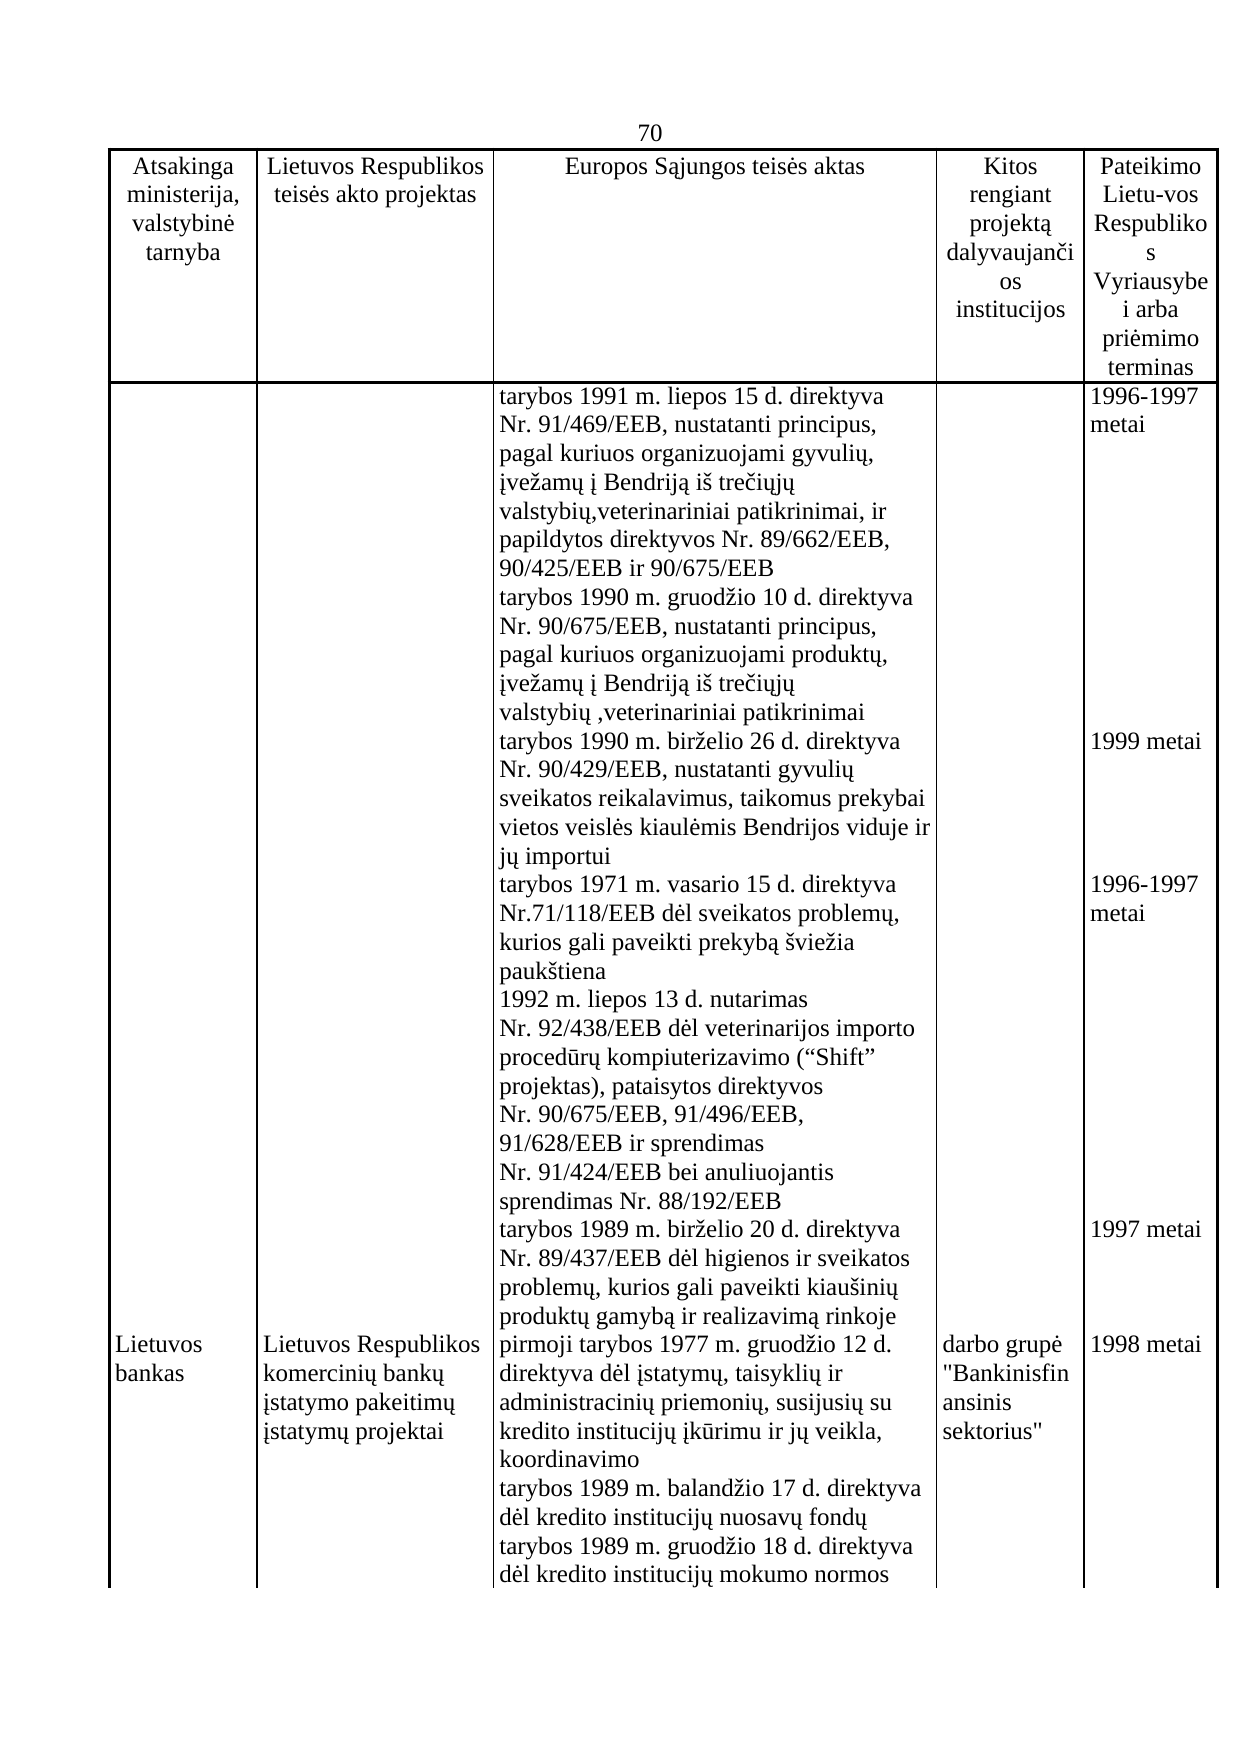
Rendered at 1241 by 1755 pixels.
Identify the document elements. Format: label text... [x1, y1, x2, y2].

table_cell tarybos 1990 m. gruodžio 10 d. direktyva Nr. 90/675/EEB, nustatanti principus, pagal kuriuos organizuojami produktų, įvežamų į Bendriją iš trečiųjų valstybių ,veterinariniai patikrinimai [494, 582, 936, 726]
table_cell [937, 1531, 1083, 1588]
table_cell [111, 1531, 256, 1588]
table_cell 1997 metai [1085, 1215, 1216, 1329]
table_cell [258, 985, 493, 1214]
table_cell [258, 1531, 493, 1588]
table_cell 1998 metai [1085, 1330, 1216, 1473]
table_cell [1219, 985, 1240, 1214]
table_cell [111, 582, 256, 726]
table_cell [1219, 1473, 1240, 1531]
table_cell [937, 870, 1083, 984]
table_header Europos Sąjungos teisės aktas [494, 151, 936, 381]
table_cell [258, 870, 493, 984]
table_cell [111, 1215, 256, 1329]
table_header Kitos rengiant projektą dalyvaujančios institucijos [937, 151, 1083, 381]
table_cell [1219, 381, 1240, 582]
table_cell 1996-1997 metai [1085, 870, 1216, 984]
table_cell [258, 1215, 493, 1329]
table_cell Lietuvos Respublikos komercinių bankų įstatymo pakeitimų įstatymų projektai [258, 1330, 493, 1473]
table_cell [1085, 582, 1216, 726]
table_cell [258, 726, 493, 869]
table_cell [1219, 870, 1240, 984]
table_cell tarybos 1989 m. balandžio 17 d. direktyva dėl kredito institucijų nuosavų fondų [494, 1473, 936, 1531]
table_cell [1219, 1215, 1240, 1329]
table_cell 1996-1997 metai [1085, 384, 1216, 582]
table_cell [111, 870, 256, 984]
table_cell [258, 384, 493, 582]
table_cell [258, 1473, 493, 1531]
table_cell [937, 582, 1083, 726]
table_header Lietuvos Respublikos teisės akto projektas [258, 151, 493, 381]
table_cell tarybos 1990 m. birželio 26 d. direktyva Nr. 90/429/EEB, nustatanti gyvulių sveikatos reikalavimus, taikomus prekybai vietos veislės kiaulėmis Bendrijos viduje ir jų importui [494, 726, 936, 869]
table_cell [937, 726, 1083, 869]
table_cell 1999 metai [1085, 726, 1216, 869]
table_cell tarybos 1989 m. gruodžio 18 d. direktyva dėl kredito institucijų mokumo normos [494, 1531, 936, 1588]
table_cell darbo grupė "Bankinisfinansinis sektorius" [937, 1330, 1083, 1473]
table_cell Lietuvos bankas [111, 1330, 256, 1473]
table_cell [1219, 582, 1240, 726]
table_cell tarybos 1971 m. vasario 15 d. direktyva Nr.71/118/EEB dėl sveikatos problemų, kurios gali paveikti prekybą šviežia paukštiena [494, 870, 936, 984]
table_cell [937, 1215, 1083, 1329]
table_cell [1085, 1473, 1216, 1531]
table_cell [1085, 1531, 1216, 1588]
table_cell [937, 985, 1083, 1214]
table_cell [1085, 985, 1216, 1214]
table_header Pateikimo Lietu-vos Respublikos Vyriausybei arba priėmimo terminas [1085, 151, 1216, 381]
table_header [1219, 148, 1240, 381]
table_header Atsakinga ministerija, valstybinė tarnyba [111, 151, 256, 381]
table_cell [111, 985, 256, 1214]
table_cell [937, 1473, 1083, 1531]
table_cell [1219, 726, 1240, 869]
table_cell pirmoji tarybos 1977 m. gruodžio 12 d. direktyva dėl įstatymų, taisyklių ir administracinių priemonių, susijusių su kredito institucijų įkūrimu ir jų veikla, koordinavimo [494, 1330, 936, 1473]
table_cell [111, 1473, 256, 1531]
table_cell [1219, 1330, 1240, 1473]
table_cell tarybos 1989 m. birželio 20 d. direktyva Nr. 89/437/EEB dėl higienos ir sveikatos problemų, kurios gali paveikti kiaušinių produktų gamybą ir realizavimą rinkoje [494, 1215, 936, 1329]
table_cell [111, 384, 256, 582]
table_cell 1992 m. liepos 13 d. nutarimas Nr. 92/438/EEB dėl veterinarijos importo procedūrų kompiuterizavimo (“Shift” projektas), pataisytos direktyvos Nr. 90/675/EEB, 91/496/EEB, 91/628/EEB ir sprendimas Nr. 91/424/EEB bei anuliuojantis sprendimas Nr. 88/192/EEB [494, 985, 936, 1214]
table_cell [258, 582, 493, 726]
table_cell tarybos 1991 m. liepos 15 d. direktyva Nr. 91/469/EEB, nustatanti principus, pagal kuriuos organizuojami gyvulių, įvežamų į Bendriją iš trečiųjų valstybių,veterinariniai patikrinimai, ir papildytos direktyvos Nr. 89/662/EEB, 90/425/EEB ir 90/675/EEB [494, 384, 936, 582]
table_cell [1219, 1531, 1240, 1588]
table_cell [111, 726, 256, 869]
table_cell [937, 384, 1083, 582]
